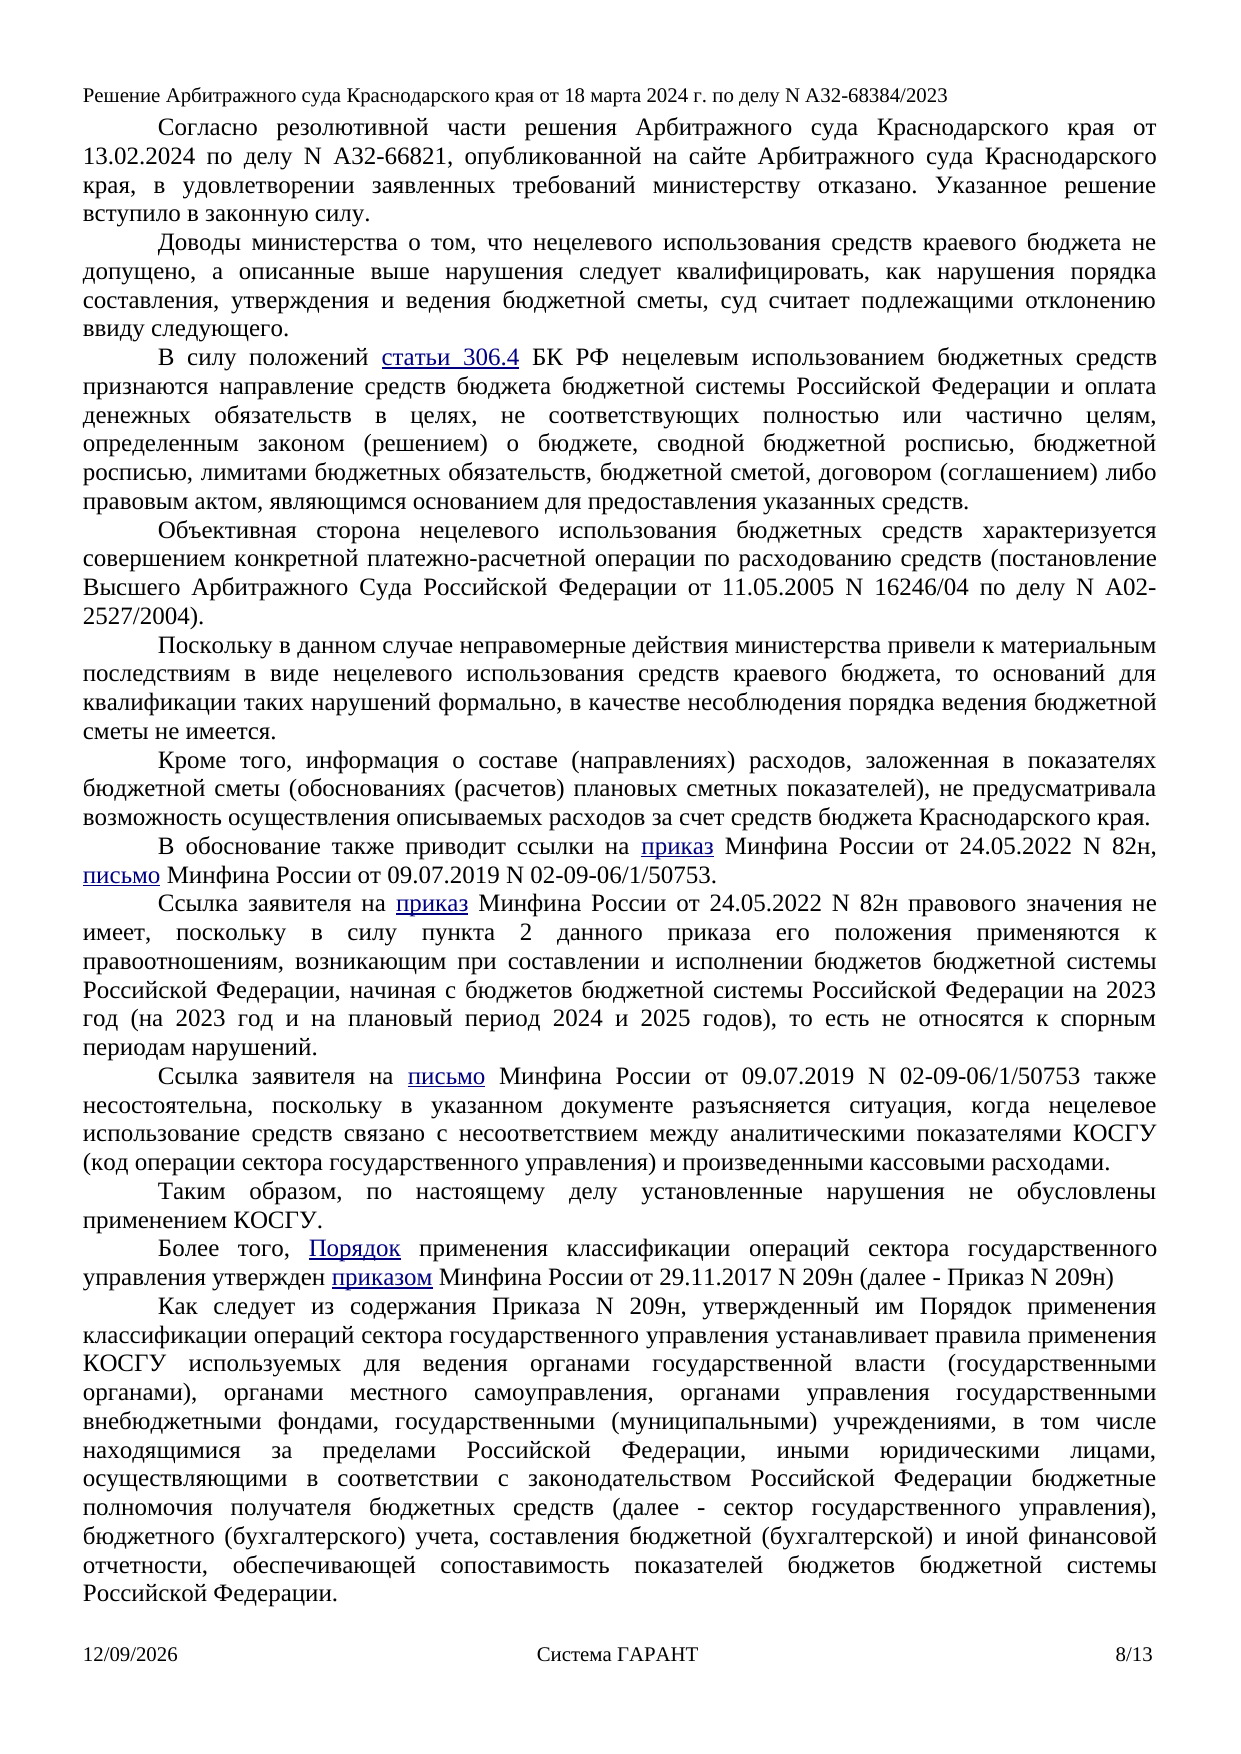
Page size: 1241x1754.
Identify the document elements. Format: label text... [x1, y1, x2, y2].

text Кроме того, информация о составе (направлениях) расходов, заложенная в показателях бюджетной сметы (обоснованиях (расчетов) плановых сметных показателей), не предусматривала возможность осуществления описываемых расходов за счет средств бюджета Краснодарского края. [83, 745, 1157, 831]
text Объективная сторона нецелевого использования бюджетных средств характеризуется совершением конкретной платежно-расчетной операции по расходованию средств (постановление Высшего Арбитражного Суда Российской Федерации от 11.05.2005 N 16246/04 по делу N А02-2527/2004). [83, 515, 1157, 630]
text Более того, Порядок применения классификации операций сектора государственного управления утвержден приказом Минфина России от 29.11.2017 N 209н (далее - Приказ N 209н) [83, 1233, 1157, 1291]
text Таким образом, по настоящему делу установленные нарушения не обусловлены применением КОСГУ. [83, 1176, 1157, 1233]
text В обоснование также приводит ссылки на приказ Минфина России от 24.05.2022 N 82н, письмо Минфина России от 09.07.2019 N 02-09-06/1/50753. [83, 831, 1157, 888]
text Как следует из содержания Приказа N 209н, утвержденный им Порядок применения классификации операций сектора государственного управления устанавливает правила применения КОСГУ используемых для ведения органами государственной власти (государственными органами), органами местного самоуправления, органами управления государственными внебюджетными фондами, государственными (муниципальными) учреждениями, в том числе находящимися за пределами Российской Федерации, иными юридическими лицами, осуществляющими в соответствии с законодательством Российской Федерации бюджетные полномочия получателя бюджетных средств (далее - сектор государственного управления), бюджетного (бухгалтерского) учета, составления бюджетной (бухгалтерской) и иной финансовой отчетности, обеспечивающей сопоставимость показателей бюджетов бюджетной системы Российской Федерации. [83, 1291, 1157, 1607]
text Ссылка заявителя на приказ Минфина России от 24.05.2022 N 82н правового значения не имеет, поскольку в силу пункта 2 данного приказа его положения применяются к правоотношениям, возникающим при составлении и исполнении бюджетов бюджетной системы Российской Федерации, начиная с бюджетов бюджетной системы Российской Федерации на 2023 год (на 2023 год и на плановый период 2024 и 2025 годов), то есть не относятся к спорным периодам нарушений. [83, 888, 1157, 1061]
text Ссылка заявителя на письмо Минфина России от 09.07.2019 N 02-09-06/1/50753 также несостоятельна, поскольку в указанном документе разъясняется ситуация, когда нецелевое использование средств связано с несоответствием между аналитическими показателями КОСГУ (код операции сектора государственного управления) и произведенными кассовыми расходами. [83, 1061, 1157, 1176]
text Согласно резолютивной части решения Арбитражного суда Краснодарского края от 13.02.2024 по делу N А32-66821, опубликованной на сайте Арбитражного суда Краснодарского края, в удовлетворении заявленных требований министерству отказано. Указанное решение вступило в законную силу. [83, 112, 1157, 227]
text В силу положений статьи 306.4 БК РФ нецелевым использованием бюджетных средств признаются направление средств бюджета бюджетной системы Российской Федерации и оплата денежных обязательств в целях, не соответствующих полностью или частично целям, определенным законом (решением) о бюджете, сводной бюджетной росписью, бюджетной росписью, лимитами бюджетных обязательств, бюджетной сметой, договором (соглашением) либо правовым актом, являющимся основанием для предоставления указанных средств. [83, 342, 1157, 515]
text Поскольку в данном случае неправомерные действия министерства привели к материальным последствиям в виде нецелевого использования средств краевого бюджета, то оснований для квалификации таких нарушений формально, в качестве несоблюдения порядка ведения бюджетной сметы не имеется. [83, 630, 1157, 745]
text Доводы министерства о том, что нецелевого использования средств краевого бюджета не допущено, а описанные выше нарушения следует квалифицировать, как нарушения порядка составления, утверждения и ведения бюджетной сметы, суд считает подлежащими отклонению ввиду следующего. [83, 227, 1157, 342]
